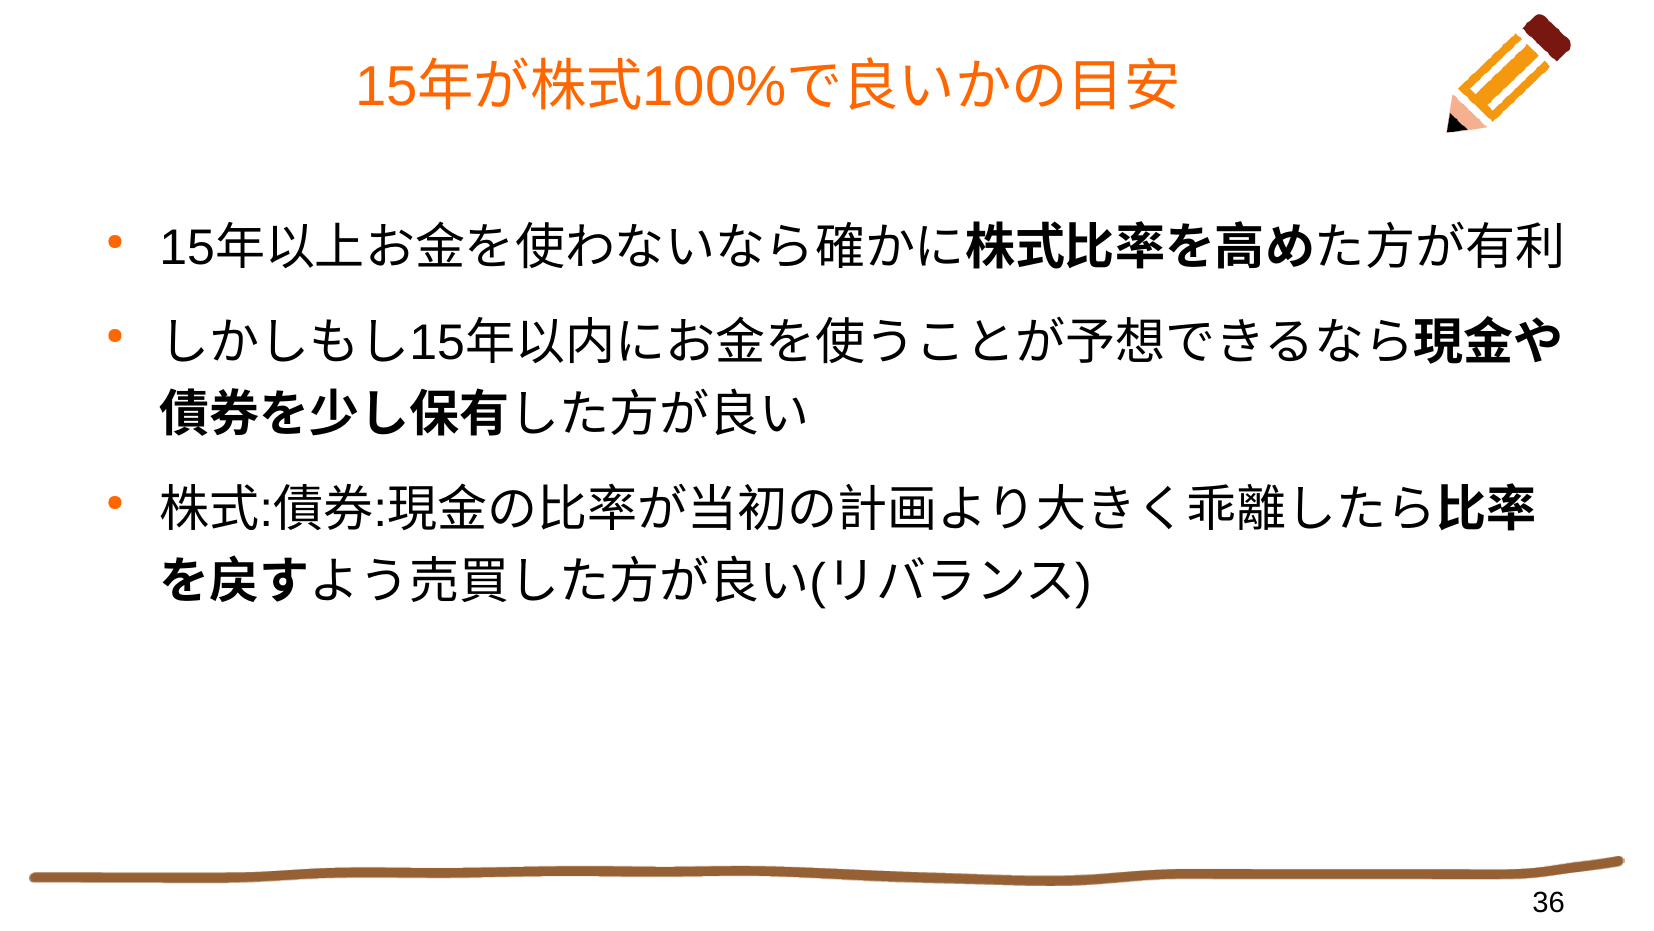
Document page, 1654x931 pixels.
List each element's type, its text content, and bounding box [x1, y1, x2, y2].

picture [29, 856, 1625, 886]
title 15年が株式100%で良いかの目安 [88, 29, 1447, 133]
list 15年以上お金を使わないなら確かに株式比率を高めた方が有利 しかしもし15年以内にお金を使うことが予想できるなら現金や債券を少し保有した方が良い 株式:債券:現金の比率が当初の計画より大きく乖離したら比率を戻すよう売買した方が良い(リバランス) [88, 206, 1576, 857]
picture [1446, 14, 1571, 133]
